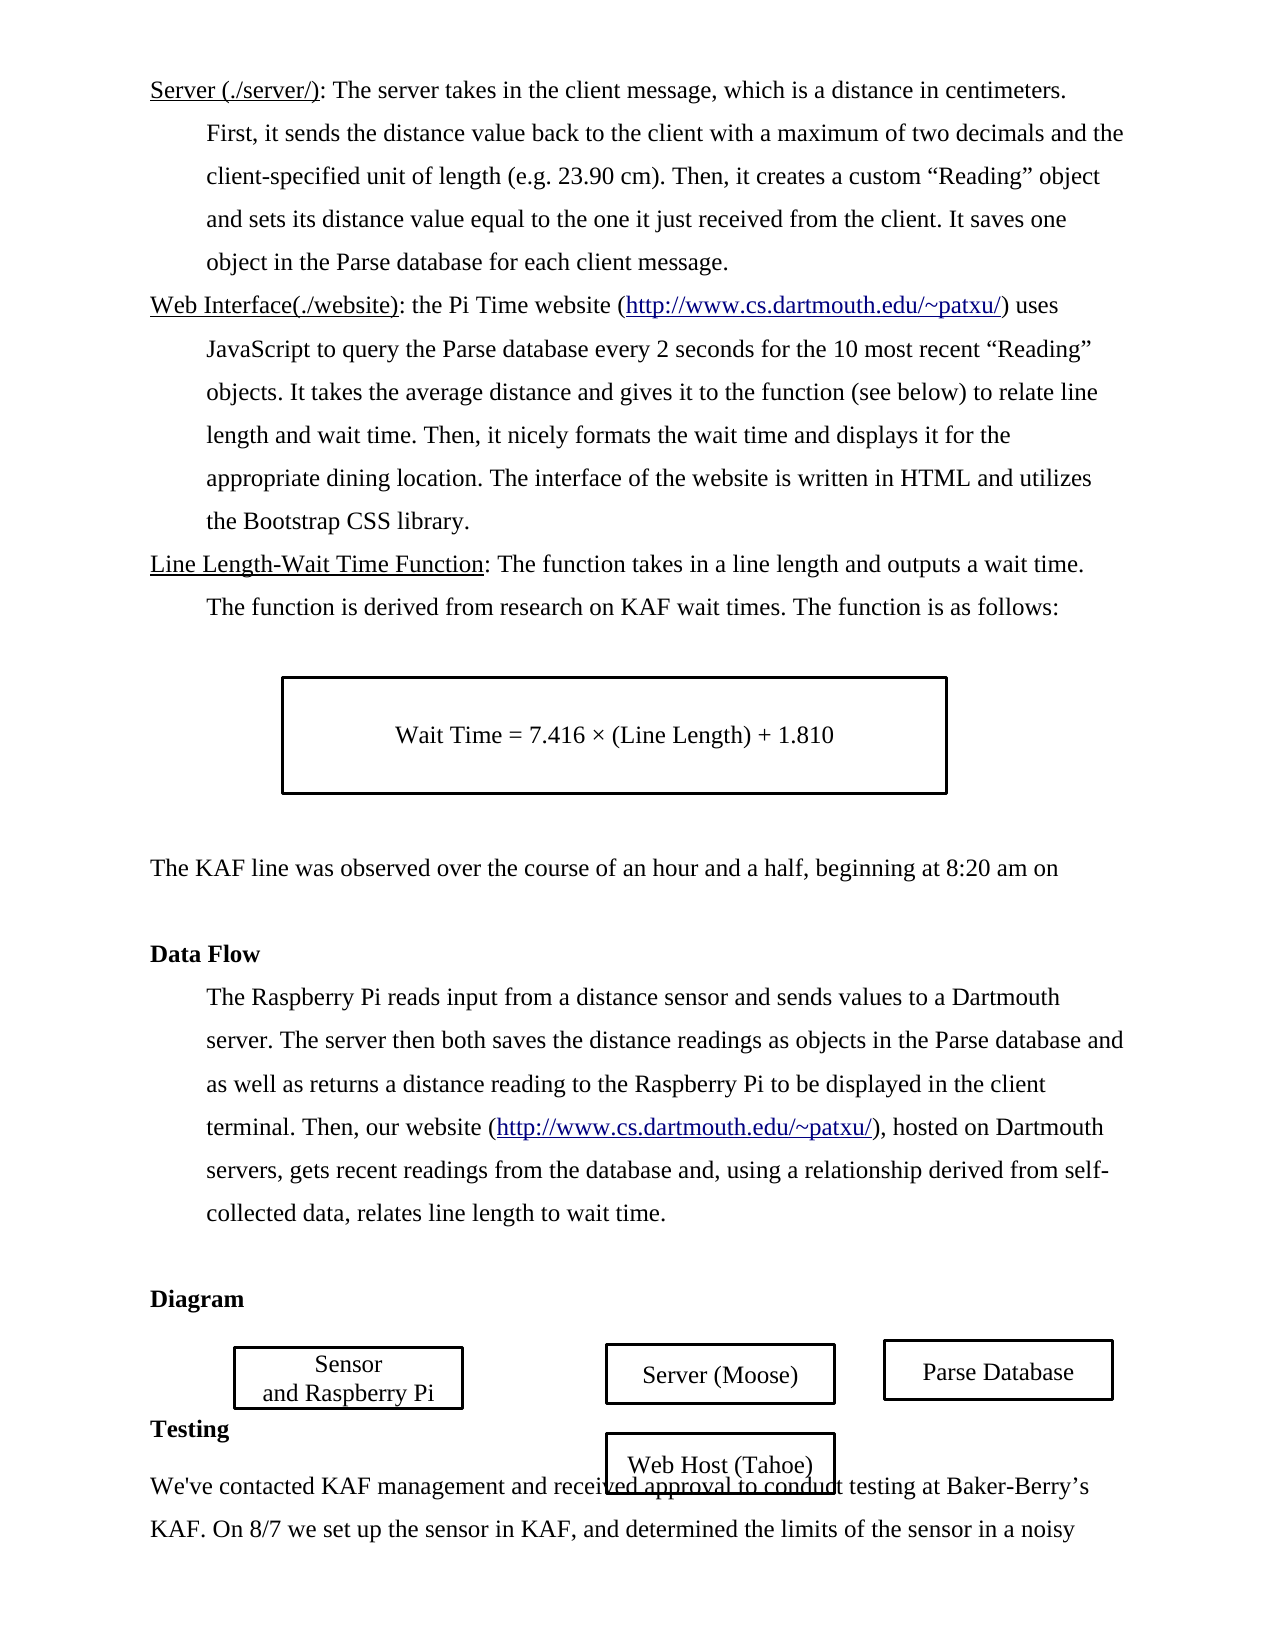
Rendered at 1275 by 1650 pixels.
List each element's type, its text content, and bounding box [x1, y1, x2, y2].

text Web Interface(./website): the Pi Time website (http://www.cs.dartmouth.edu/~patxu/) uses JavaScript to query the Parse database every 2 seconds for the 10 most recent “Reading” objects. It takes the average distance and gives it to the function (see below) to relate line length and wait time. Then, it nicely formats the wait time and displays it for the appropriate dining location. The interface of the website is written in HTML and utilizes the Bootstrap CSS library. [150, 291, 1125, 535]
text The KAF line was observed over the course of an hour and a half, beginning at 8:20 am on [150, 853, 1125, 882]
text Server (./server/): The server takes in the client message, which is a distance in centimeters. First, it sends the distance value back to the client with a maximum of two decimals and the client-specified unit of length (e.g. 23.90 cm). Then, it creates a custom “Reading” object and sets its distance value equal to the one it just received from the client. It saves one object in the Parse database for each client message. [150, 75, 1125, 276]
text Data Flow [150, 939, 1125, 968]
text The Raspberry Pi reads input from a distance sensor and sends values to a Dartmouth server. The server then both saves the distance readings as objects in the Parse database and as well as returns a distance reading to the Raspberry Pi to be displayed in the client terminal. Then, our website (http://www.cs.dartmouth.edu/~patxu/), hosted on Dartmouth servers, gets recent readings from the database and, using a relationship derived from self-collected data, relates line length to wait time. [150, 982, 1125, 1227]
text Line Length-Wait Time Function: The function takes in a line length and outputs a wait time. The function is derived from research on KAF wait times. The function is as follows: [150, 549, 1125, 621]
text Diagram [150, 1284, 1125, 1313]
text Testing [150, 1414, 1125, 1442]
text We've contacted KAF management and received approval to conduct testing at Baker-Berry’s KAF. On 8/7 we set up the sensor in KAF, and determined the limits of the sensor in a noisy [150, 1471, 1125, 1543]
